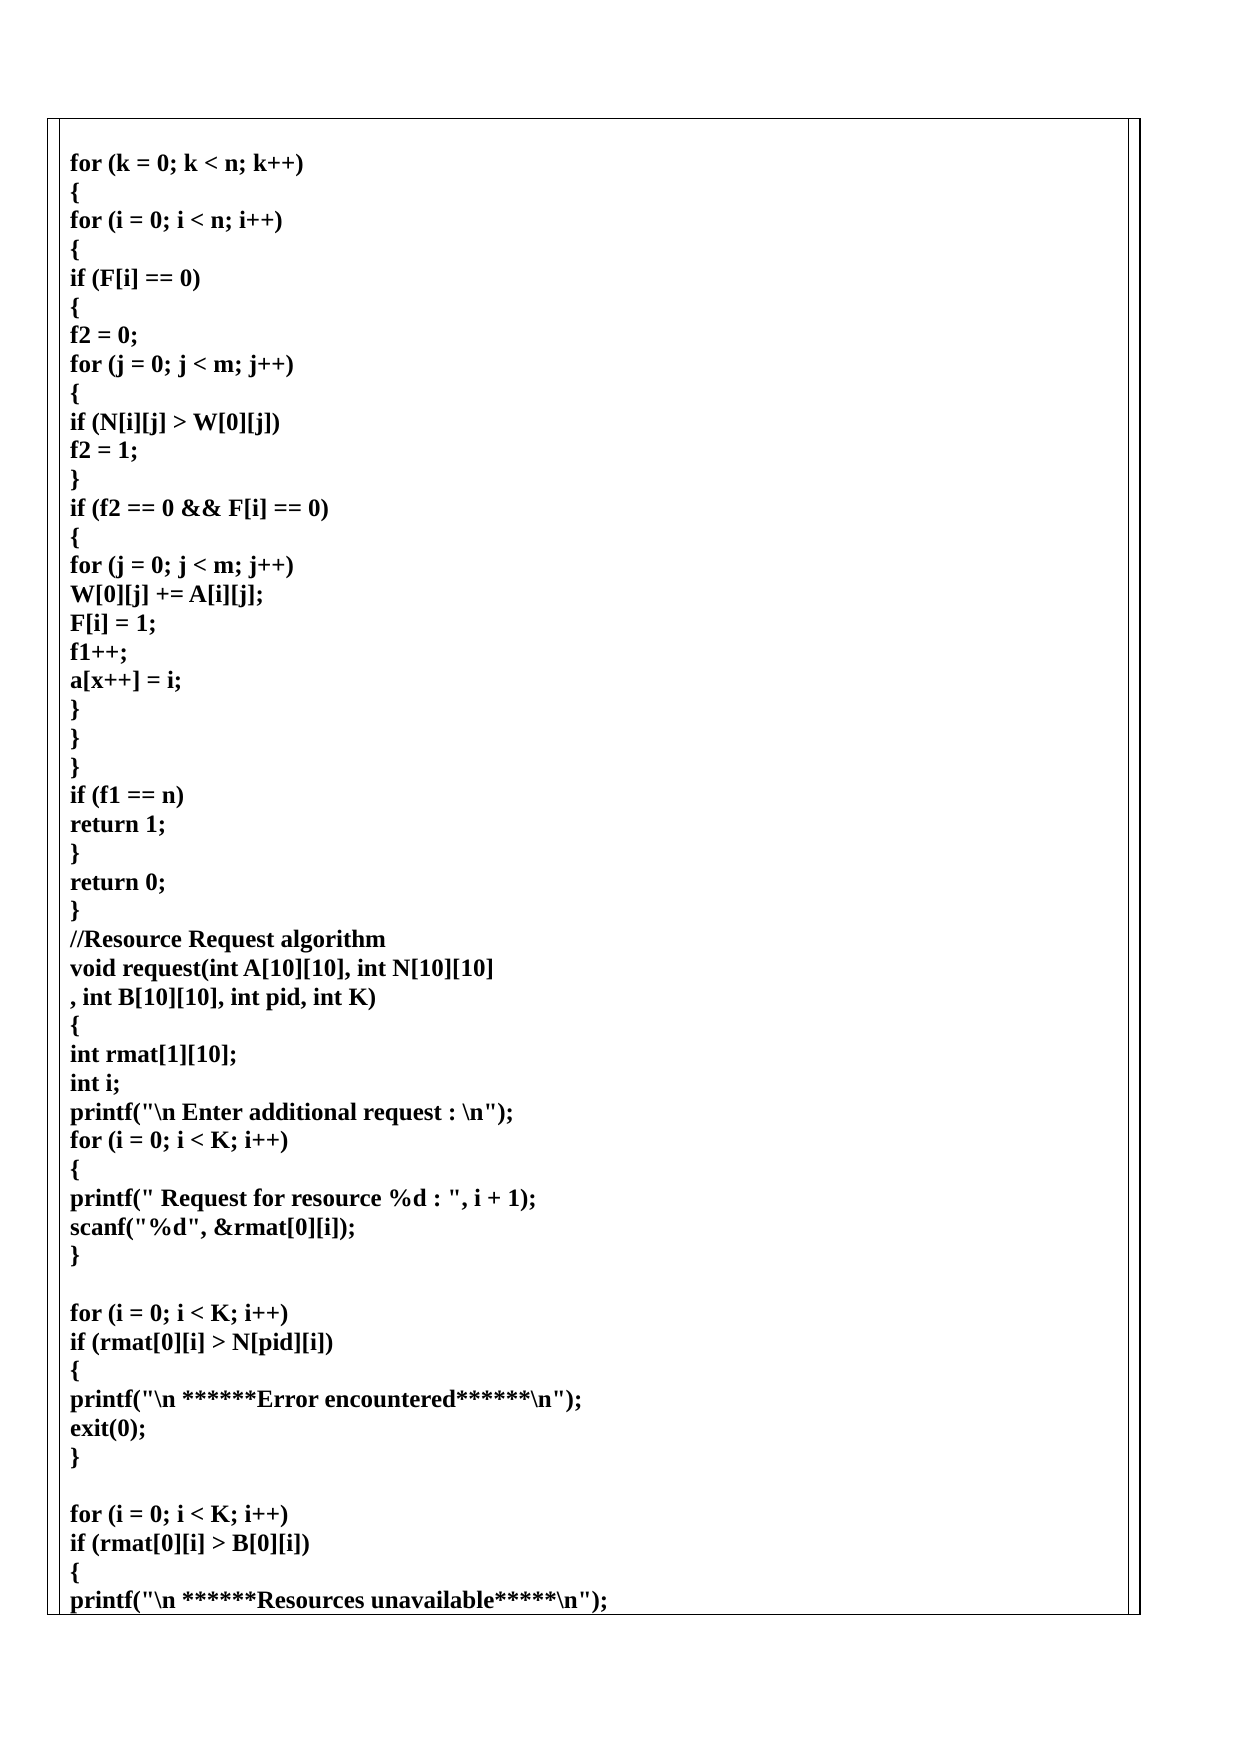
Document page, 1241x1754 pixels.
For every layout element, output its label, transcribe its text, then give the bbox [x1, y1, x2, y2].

table_cell for (k = 0; k < n; k++) { for (i = 0; i < n; i++) { if (F[i] == 0) { f2 = 0; for (j = 0; j < m; j++) { if (N[i][j] > W[0][j]) f2 = 1; } if (f2 == 0 && F[i] == 0) { for (j = 0; j < m; j++) W[0][j] += A[i][j]; F[i] = 1; f1++; a[x++] = i; } } } if (f1 == n) return 1; } return 0; } //Resource Request algorithm void request(int A[10][10], int N[10][10] , int B[10][10], int pid, int K) { int rmat[1][10]; int i; printf("\n Enter additional request : \n"); for (i = 0; i < K; i++) { printf(" Request for resource %d : ", i + 1); scanf("%d", &rmat[0][i]); } for (i = 0; i < K; i++) if (rmat[0][i] > N[pid][i]) { printf("\n ******Error encountered******\n"); exit(0); } for (i = 0; i < K; i++) if (rmat[0][i] > B[0][i]) { printf("\n ******Resources unavailable*****\n"); [60, 119, 1128, 1614]
